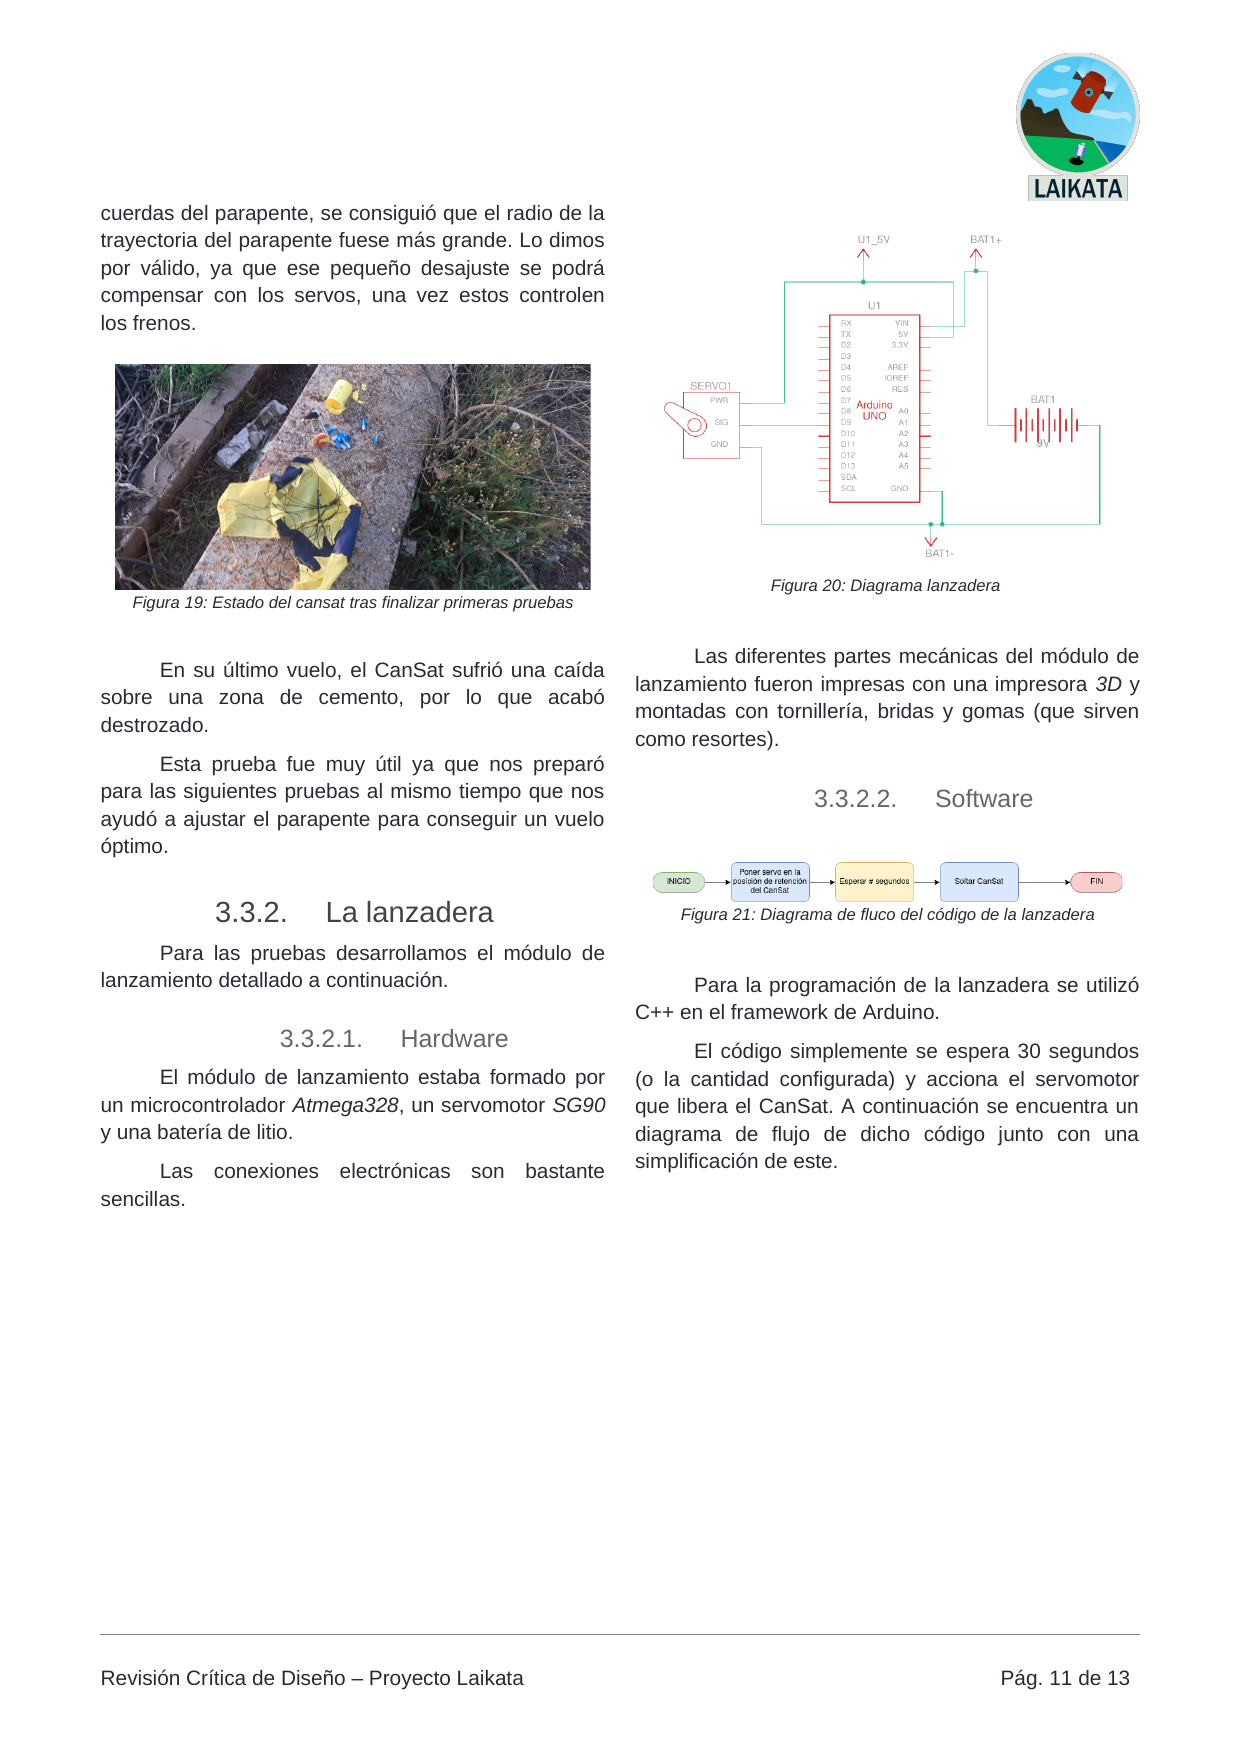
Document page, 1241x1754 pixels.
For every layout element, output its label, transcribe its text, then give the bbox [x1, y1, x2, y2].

picture [1016, 53, 1140, 201]
text Las conexiones electrónicas son bastante sencillas. [100, 1159, 605, 1211]
text Para la programación de la lanzadera se utilizó C++ en el framework de Arduino. [635, 924, 1140, 1024]
picture [652, 862, 1123, 902]
text Figura 21: Diagrama de fluco del código de la lanzadera [635, 863, 1140, 924]
subtitle La lanzadera [288, 895, 605, 928]
text El módulo de lanzamiento estaba formado por un microcontrolador Atmega328, un servomotor SG90 y una batería de litio. [100, 1065, 605, 1144]
picture [640, 215, 1132, 574]
text Figura 19: Estado del cansat tras finalizar primeras pruebas [105, 364, 601, 612]
text cuerdas del parapente, se consiguió que el radio de la trayectoria del parapente fuese más grande. Lo dimos por válido, ya que ese pequeño desajuste se podrá compensar con los servos, una vez estos controlen los frenos. [100, 201, 605, 334]
text En su último vuelo, el CanSat sufrió una caída sobre una zona de cemento, por lo que acabó destrozado. [100, 350, 605, 736]
text Esta prueba fue muy útil ya que nos preparó para las siguientes pruebas al mismo tiempo que nos ayudó a ajustar el parapente para conseguir un vuelo óptimo. [100, 752, 605, 858]
text El código simplemente se espera 30 segundos (o la cantidad configurada) y acciona el servomotor que libera el CanSat. A continuación se encuentra un diagrama de flujo de dicho código junto con una simplificación de este. [635, 1039, 1140, 1173]
subtitle Software [897, 783, 1140, 812]
text Figura 20: Diagrama lanzadera [635, 574, 1136, 595]
subtitle Hardware [363, 1024, 605, 1053]
text Las diferentes partes mecánicas del módulo de lanzamiento fueron impresas con una impresora 3D y montadas con tornillería, bridas y gomas (que sirven como resortes). [635, 644, 1140, 751]
text [635, 824, 1140, 863]
text Para las pruebas desarrollamos el módulo de lanzamiento detallado a continuación. [100, 940, 605, 992]
picture [115, 364, 591, 590]
